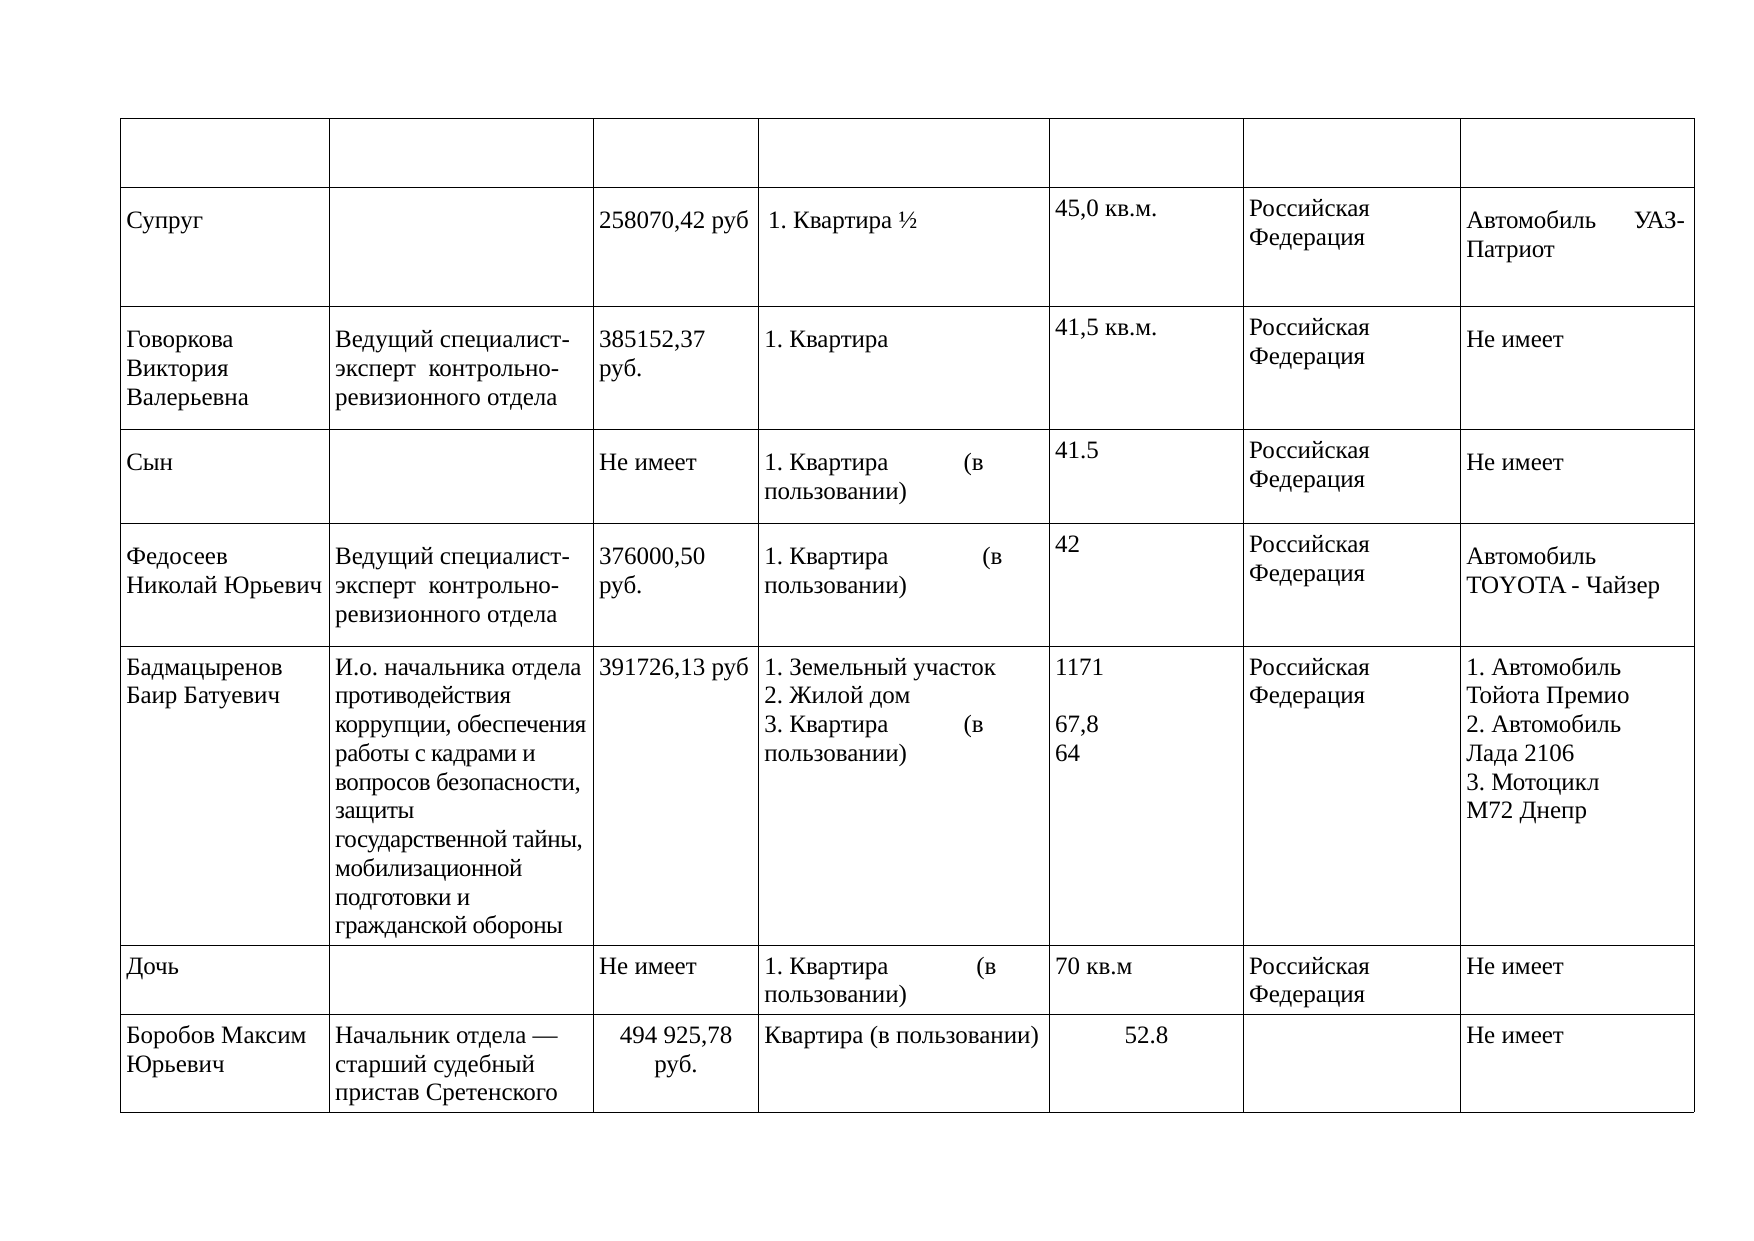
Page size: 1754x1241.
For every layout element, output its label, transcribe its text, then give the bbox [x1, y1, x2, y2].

table_cell Российская Федерация [1244, 647, 1460, 945]
table_cell 52,8 [1050, 1015, 1243, 1112]
table_cell 45,0 кв.м. [1050, 188, 1243, 306]
table_cell 1. Квартира (в пользовании) [759, 946, 1049, 1014]
table_cell Автомобиль УАЗ-Патриот [1461, 188, 1694, 306]
table_cell Российская Федерация [1244, 946, 1460, 1014]
table_cell 1. Автомобиль Тойота Премио 2. Автомобиль Лада 2106 3. Мотоцикл М72 Днепр [1461, 647, 1694, 945]
table_cell 376000,50 руб. [594, 524, 758, 646]
table_cell 391726,13 руб [594, 647, 758, 945]
table_cell 41,5 [1050, 430, 1243, 523]
table_cell Не имеет [1461, 946, 1694, 1014]
table_cell Бадмацыренов Баир Батуевич [121, 647, 329, 945]
table_cell [330, 430, 593, 523]
table_cell [121, 119, 329, 187]
table_cell Российская Федерация [1244, 524, 1460, 646]
table_cell [1244, 1015, 1460, 1112]
table_cell 42 [1050, 524, 1243, 646]
table_cell 385152,37 руб. [594, 307, 758, 429]
table_cell 1. Земельный участок 2. Жилой дом 3. Квартира (в пользовании) [759, 647, 1049, 945]
table_cell Супруг [121, 188, 329, 306]
table_cell Квартира (в пользовании) [759, 1015, 1049, 1112]
table_cell 41,5 кв.м. [1050, 307, 1243, 429]
table_cell 494 925,78 руб. [594, 1015, 758, 1112]
table_cell 1. Квартира ½ [759, 188, 1049, 306]
table_cell Не имеет [1461, 307, 1694, 429]
table_cell Не имеет [594, 430, 758, 523]
table_cell [330, 188, 593, 306]
table_cell Не имеет [1461, 1015, 1694, 1112]
table_cell Ведущий специалист-эксперт контрольно-ревизионного отдела [330, 307, 593, 429]
table_cell Сын [121, 430, 329, 523]
table_cell 1. Квартира (в пользовании) [759, 430, 1049, 523]
table_cell [594, 119, 758, 187]
table_cell Боробов Максим Юрьевич [121, 1015, 329, 1112]
table_cell Ведущий специалист-эксперт контрольно-ревизионного отдела [330, 524, 593, 646]
table_cell [1050, 119, 1243, 187]
table_cell Российская Федерация [1244, 307, 1460, 429]
table_cell 258070,42 руб [594, 188, 758, 306]
table_cell Не имеет [1461, 430, 1694, 523]
table_cell Говоркова Виктория Валерьевна [121, 307, 329, 429]
table_cell Дочь [121, 946, 329, 1014]
table_cell Автомобиль TOYOTA - Чайзер [1461, 524, 1694, 646]
table_cell И.о. начальника отдела противодействия коррупции, обеспечения работы с кадрами и вопросов безопасности, защиты государственной тайны, мобилизационной подготовки и гражданской обороны [330, 647, 593, 945]
table_cell 1. Квартира (в пользовании) [759, 524, 1049, 646]
table_cell 1. Квартира [759, 307, 1049, 429]
table_cell [759, 119, 1049, 187]
table_cell Начальник отдела — старший судебный пристав Сретенского [330, 1015, 593, 1112]
table_cell 70 кв.м [1050, 946, 1243, 1014]
table_cell Российская Федерация [1244, 430, 1460, 523]
table_cell 1171 67,8 64 [1050, 647, 1243, 945]
table_cell Не имеет [594, 946, 758, 1014]
table_cell [1244, 119, 1460, 187]
table_cell [1461, 119, 1694, 187]
table_cell Российская Федерация [1244, 188, 1460, 306]
table_cell [330, 119, 593, 187]
table_cell [330, 946, 593, 1014]
table_cell Федосеев Николай Юрьевич [121, 524, 329, 646]
